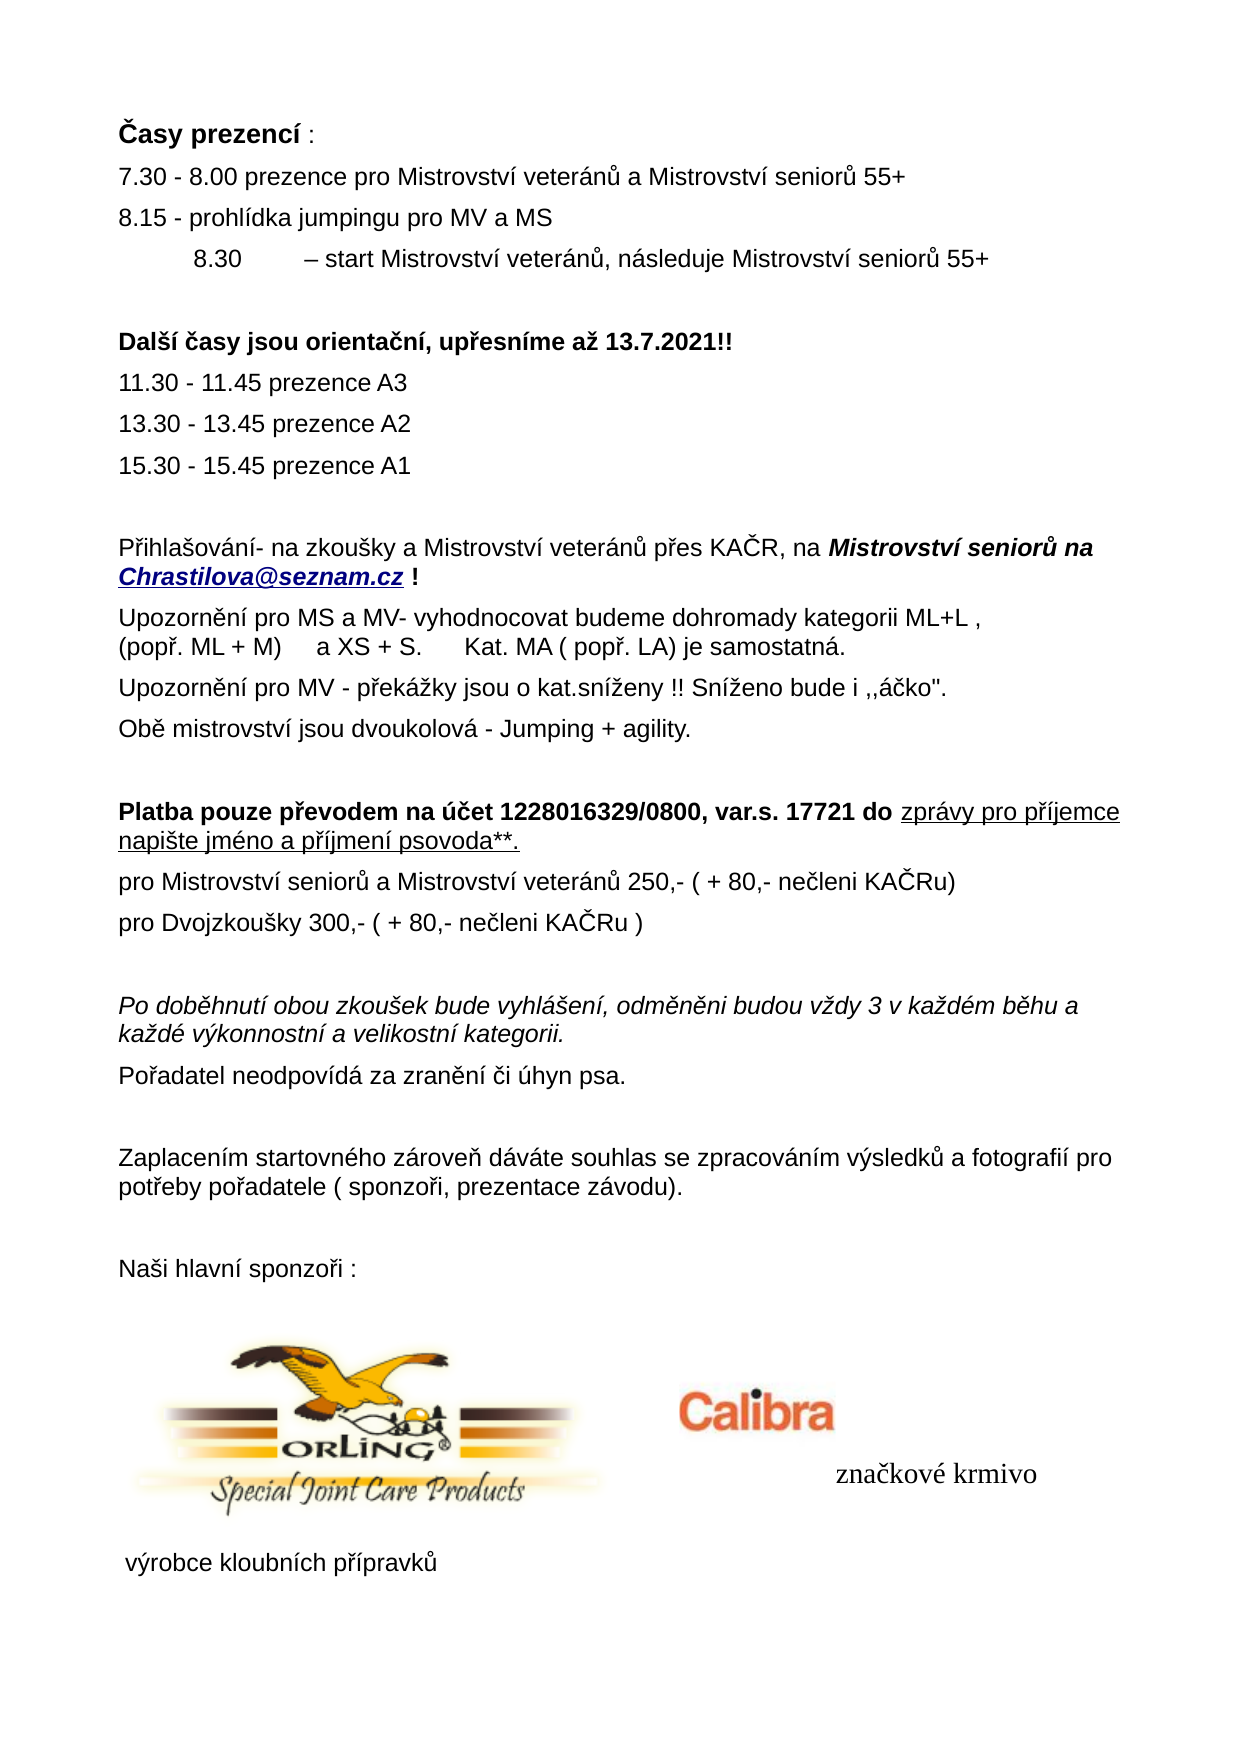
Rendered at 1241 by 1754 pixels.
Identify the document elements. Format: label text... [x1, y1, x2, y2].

text Obě mistrovství jsou dvoukolová - Jumping + agility. [118, 714, 1122, 743]
text Pořadatel neodpovídá za zranění či úhyn psa. [118, 1061, 1122, 1089]
text pro Dvojzkoušky 300,- ( + 80,- nečleni KAČRu ) [118, 908, 1122, 937]
text Platba pouze převodem na účet 1228016329/0800, var.s. 17721 do zprávy pro příjemce napište jméno a příjmení psovoda**. [118, 797, 1122, 854]
text 8.15 - prohlídka jumpingu pro MV a MS [118, 203, 1122, 232]
text Upozornění pro MS a MV- vyhodnocovat budeme dohromady kategorii ML+L , (popř. ML + M) a XS + S. Kat. MA ( popř. LA) je samostatná. [118, 603, 1122, 661]
text 13.30 - 13.45 prezence A2 [118, 409, 1122, 438]
text Přihlašování- na zkoušky a Mistrovství veteránů přes KAČR, na Mistrovství seniorů na Chrastilova@seznam.cz ! [118, 533, 1122, 591]
text 11.30 - 11.45 prezence A3 [118, 368, 1122, 397]
text 15.30 - 15.45 prezence A1 [118, 451, 1122, 479]
text Časy prezencí : [118, 118, 1122, 149]
text [568, 1457, 679, 1490]
text Další časy jsou orientační, upřesníme až 13.7.2021!! [118, 327, 1122, 356]
text Po doběhnutí obou zkoušek bude vyhlášení, odměněni budou vždy 3 v každém běhu a každé výkonnostní a velikostní kategorii. [118, 991, 1122, 1048]
list – start Mistrovství veteránů, následuje Mistrovství seniorů 55+ [193, 244, 1122, 273]
text [118, 1457, 170, 1490]
text výrobce kloubních přípravků [118, 1548, 1122, 1576]
text značkové krmivo [836, 1457, 1122, 1490]
text Zaplacením startovného zároveň dáváte souhlas se zpracováním výsledků a fotografií pro potřeby pořadatele ( sponzoři, prezentace závodu). [118, 1143, 1122, 1201]
text Naši hlavní sponzoři : [118, 1254, 1122, 1283]
text 7.30 - 8.00 prezence pro Mistrovství veteránů a Mistrovství seniorů 55+ [118, 162, 1122, 191]
text Upozornění pro MV - překážky jsou o kat.sníženy !! Sníženo bude i ,,áčko". [118, 673, 1122, 702]
text pro Mistrovství seniorů a Mistrovství veteránů 250,- ( + 80,- nečleni KAČRu) [118, 867, 1122, 896]
